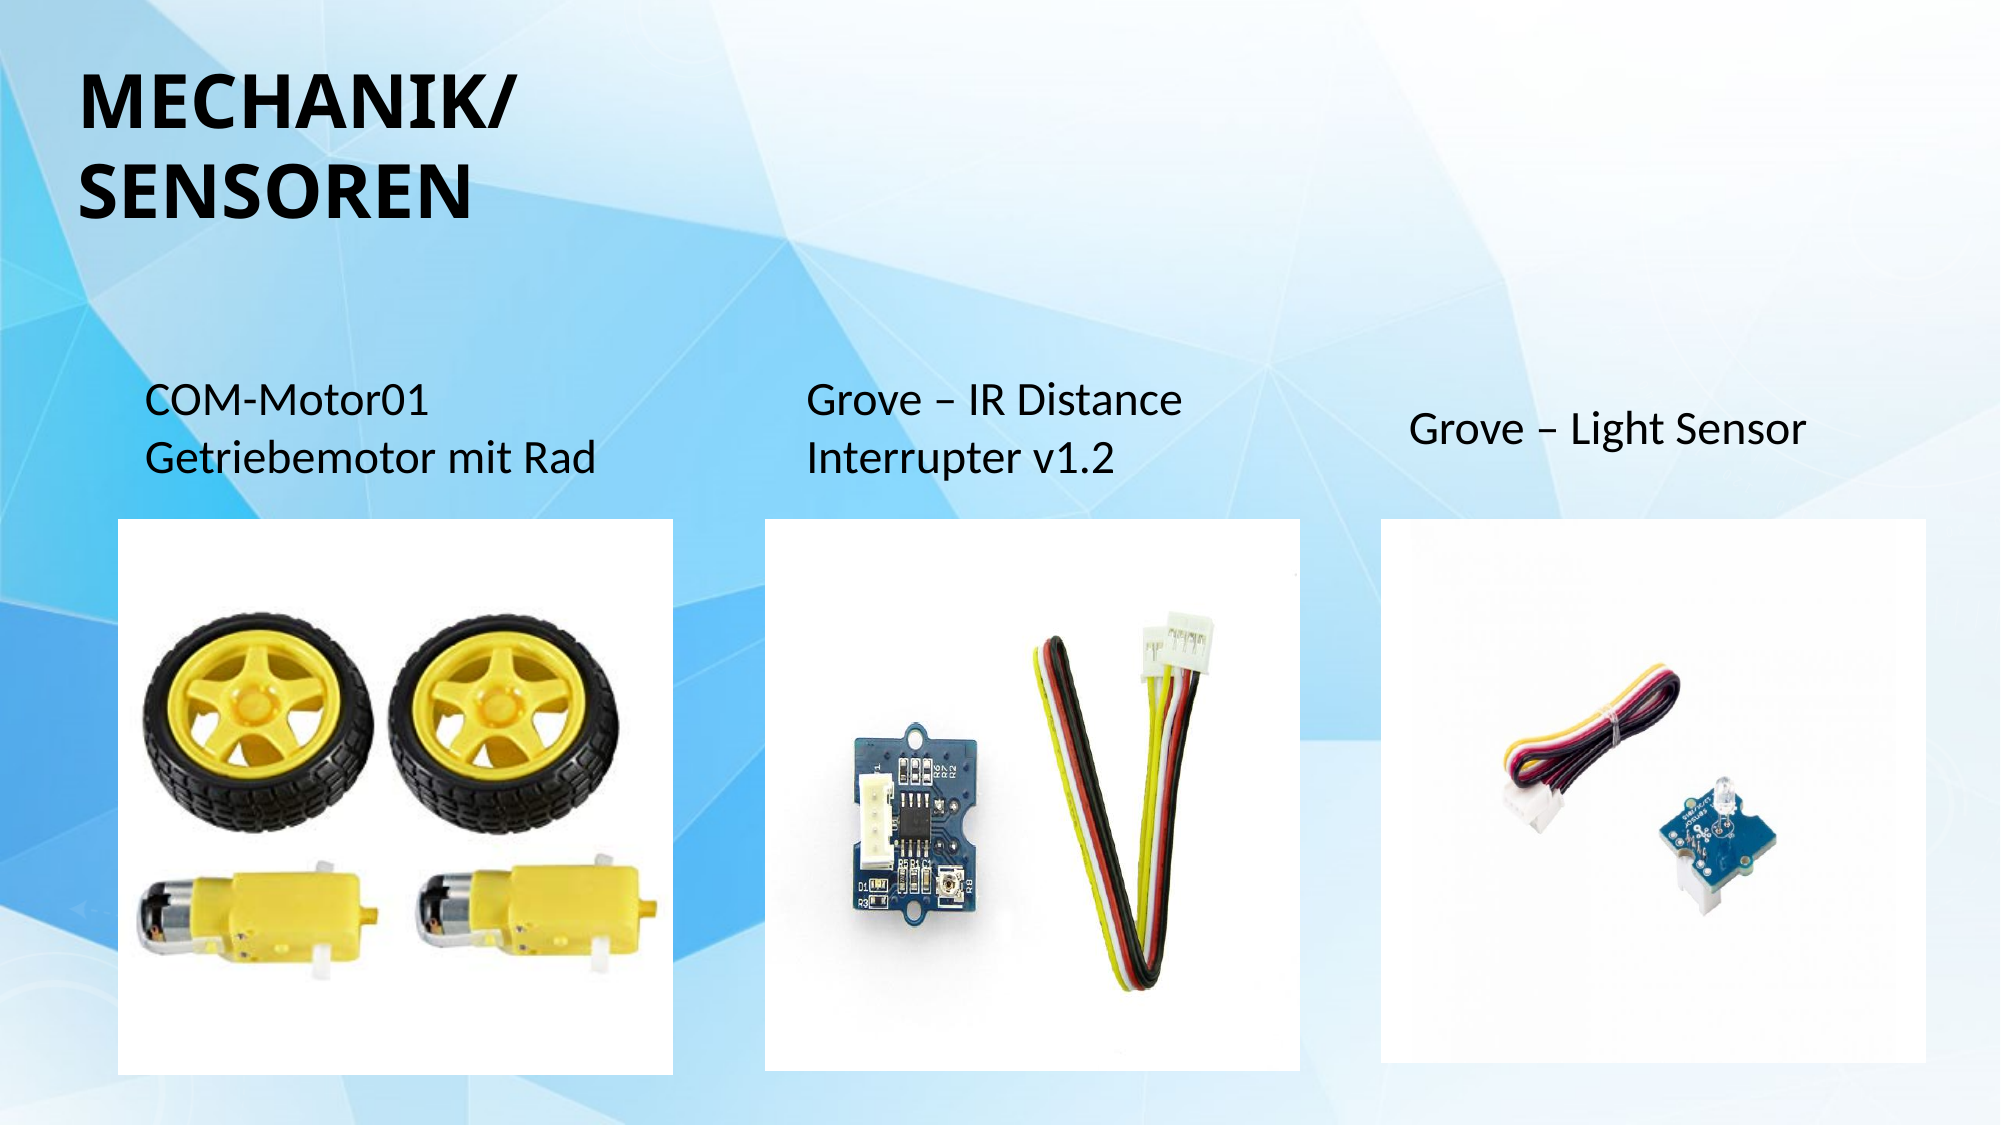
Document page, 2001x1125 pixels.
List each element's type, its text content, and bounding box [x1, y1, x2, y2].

list Grove – Light Sensor [1322, 342, 1855, 508]
list Grove – IR Distance Interrupter v1.2 [720, 342, 1312, 508]
picture [0, 0, 2001, 1125]
title Mechanik/Sensoren [62, 23, 815, 263]
list COM-Motor01 Getriebemotor mit Rad [59, 342, 650, 508]
